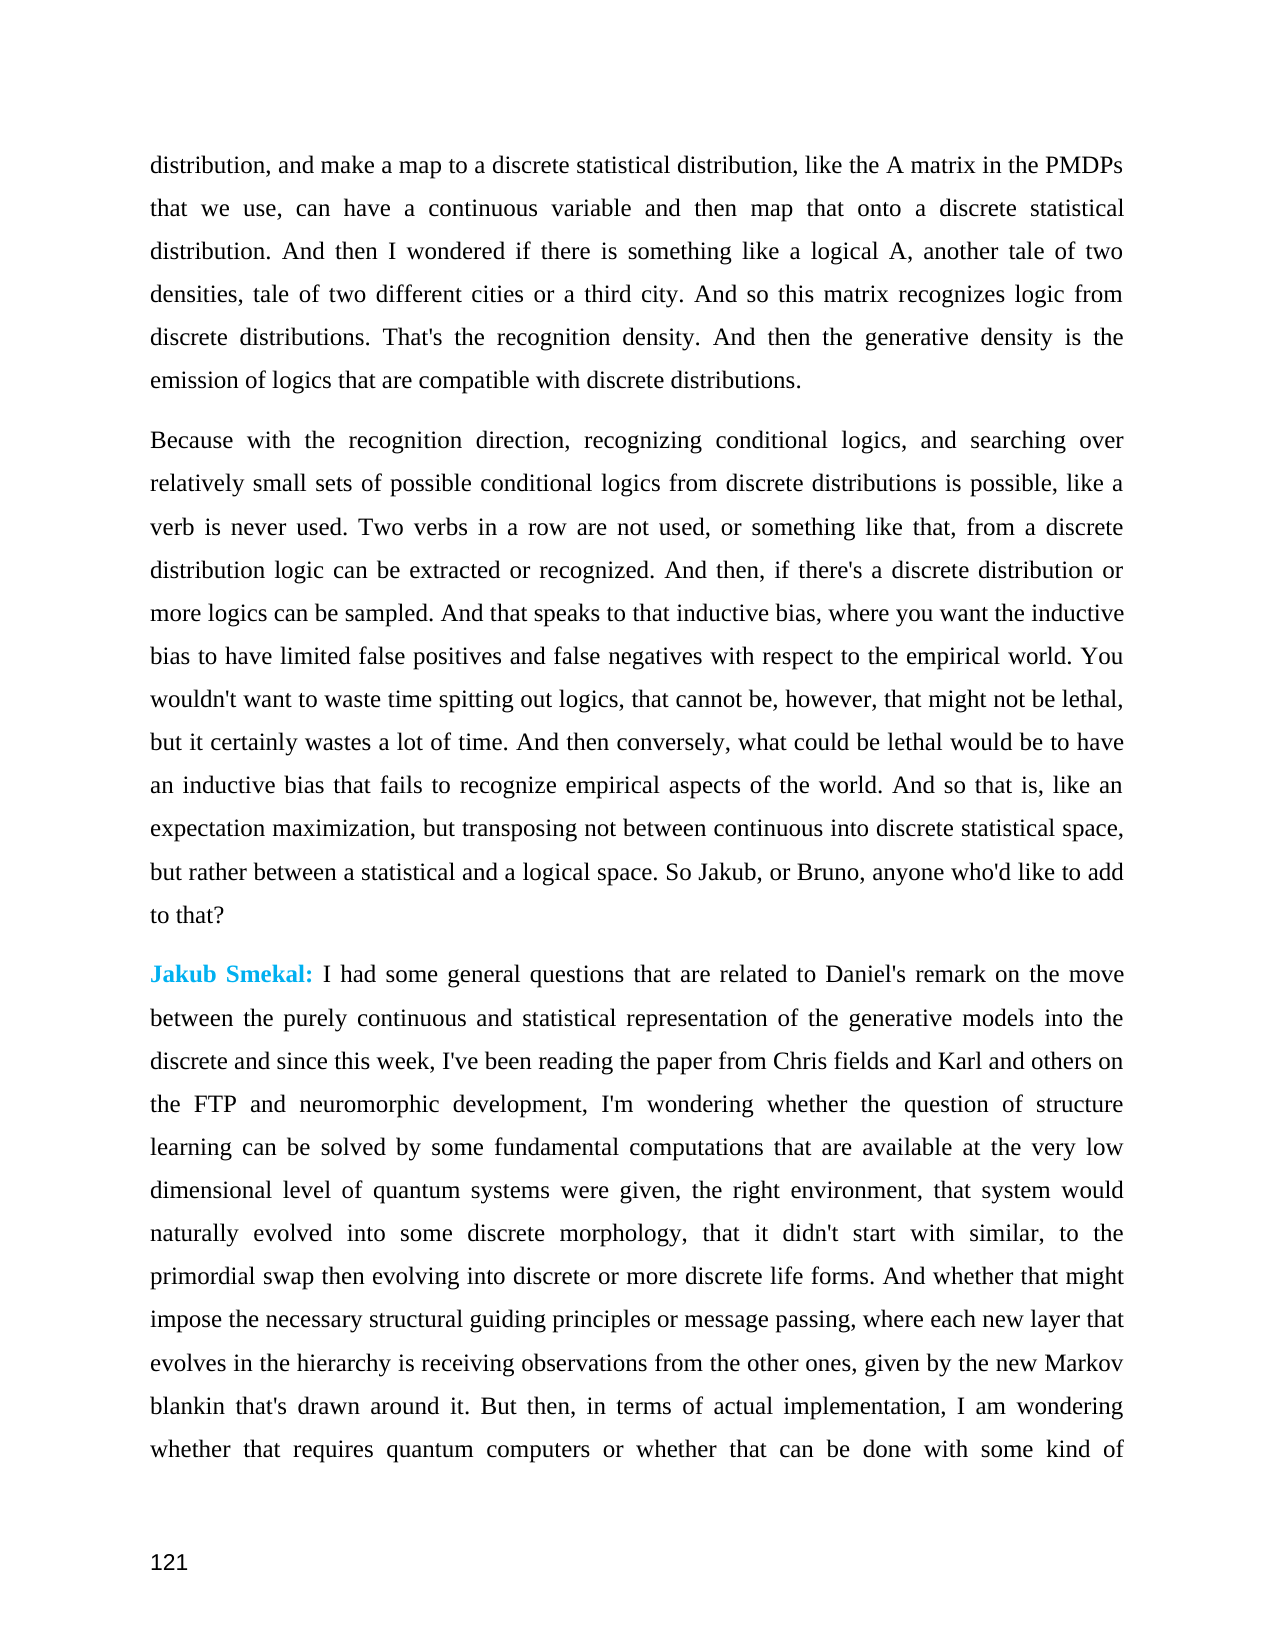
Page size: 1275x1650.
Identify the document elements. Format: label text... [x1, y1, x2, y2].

text Because with the recognition direction, recognizing conditional logics, and searching over relatively small sets of possible conditional logics from discrete distributions is possible, like a verb is never used. Two verbs in a row are not used, or something like that, from a discrete distribution logic can be extracted or recognized. And then, if there's a discrete distribution or more logics can be sampled. And that speaks to that inductive bias, where you want the inductive bias to have limited false positives and false negatives with respect to the empirical world. You wouldn't want to waste time spitting out logics, that cannot be, however, that might not be lethal, but it certainly wastes a lot of time. And then conversely, what could be lethal would be to have an inductive bias that fails to recognize empirical aspects of the world. And so that is, like an expectation maximization, but transposing not between continuous into discrete statistical space, but rather between a statistical and a logical space. So Jakub, or Bruno, anyone who'd like to add to that? [150, 425, 1125, 928]
text distribution, and make a map to a discrete statistical distribution, like the A matrix in the PMDPs that we use, can have a continuous variable and then map that onto a discrete statistical distribution. And then I wondered if there is something like a logical A, another tale of two densities, tale of two different cities or a third city. And so this matrix recognizes logic from discrete distributions. That's the recognition density. And then the generative density is the emission of logics that are compatible with discrete distributions. [150, 150, 1125, 394]
text Jakub Smekal: I had some general questions that are related to Daniel's remark on the move between the purely continuous and statistical representation of the generative models into the discrete and since this week, I've been reading the paper from Chris fields and Karl and others on the FTP and neuromorphic development, I'm wondering whether the question of structure learning can be solved by some fundamental computations that are available at the very low dimensional level of quantum systems were given, the right environment, that system would naturally evolved into some discrete morphology, that it didn't start with similar, to the primordial swap then evolving into discrete or more discrete life forms. And whether that might impose the necessary structural guiding principles or message passing, where each new layer that evolves in the hierarchy is receiving observations from the other ones, given by the new Markov blankin that's drawn around it. But then, in terms of actual implementation, I am wondering whether that requires quantum computers or whether that can be done with some kind of [150, 959, 1125, 1463]
